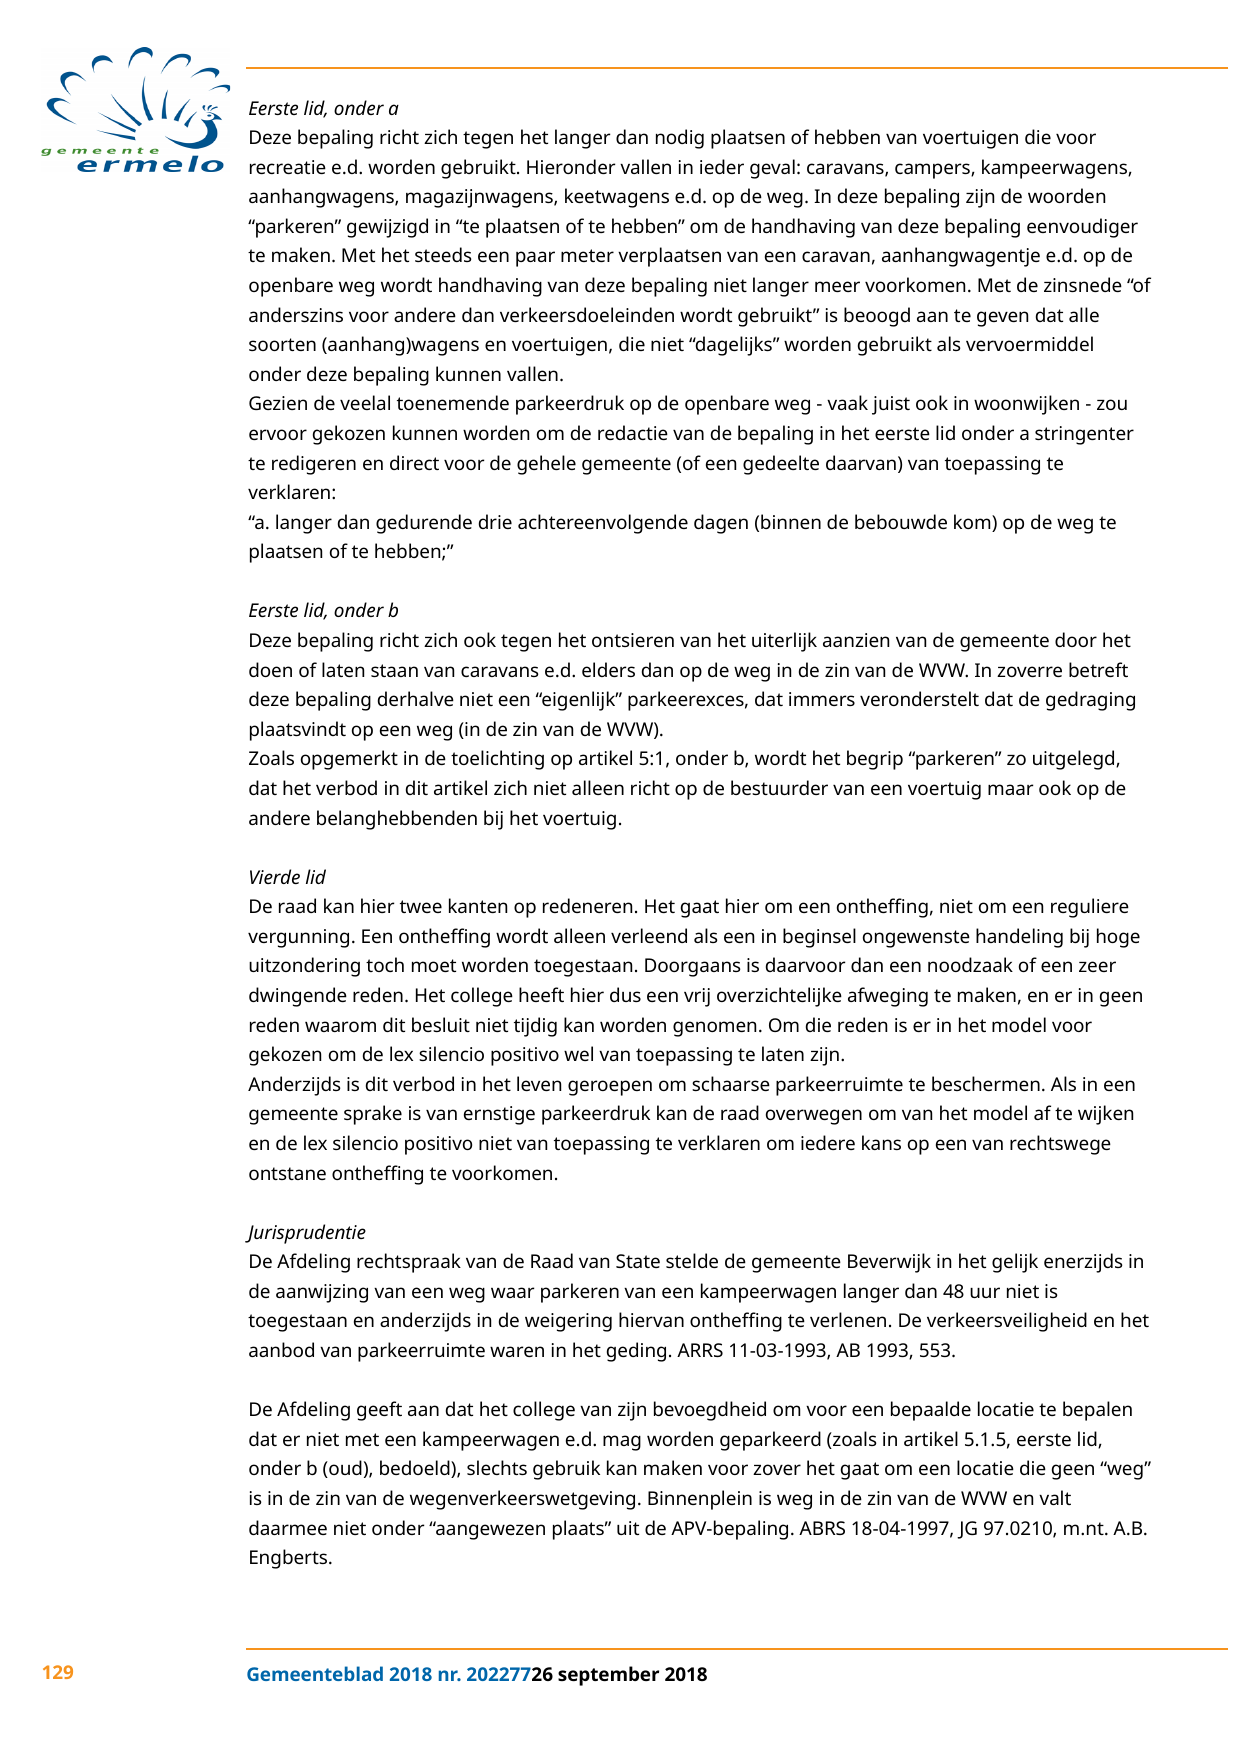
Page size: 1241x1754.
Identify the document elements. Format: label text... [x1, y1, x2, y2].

text Eerste lid, onder a [248, 95, 1152, 121]
text “a. langer dan gedurende drie achtereenvolgende dagen (binnen de bebouwde kom) op de weg te plaatsen of te hebben;” [248, 509, 1152, 564]
text De Afdeling rechtspraak van de Raad van State stelde de gemeente Beverwijk in het gelijk enerzijds in de aanwijzing van een weg waar parkeren van een kampeerwagen langer dan 48 uur niet is toegestaan en anderzijds in de weigering hiervan ontheffing te verlenen. De verkeersveiligheid en het aanbod van parkeerruimte waren in het geding. ARRS 11-03-1993, AB 1993, 553. [248, 1248, 1152, 1363]
text Deze bepaling richt zich ook tegen het ontsieren van het uiterlijk aanzien van de gemeente door het doen of laten staan van caravans e.d. elders dan op de weg in de zin van de WVW. In zoverre betreft deze bepaling derhalve niet een “eigenlijk” parkeerexces, dat immers veronderstelt dat de gedraging plaatsvindt op een weg (in de zin van de WVW). [248, 627, 1152, 742]
text Vierde lid [248, 864, 1152, 890]
text Zoals opgemerkt in de toelichting op artikel 5:1, onder b, wordt het begrip “parkeren” zo uitgelegd, dat het verbod in dit artikel zich niet alleen richt op de bestuurder van een voertuig maar ook op de andere belanghebbenden bij het voertuig. [248, 746, 1152, 831]
text De raad kan hier twee kanten op redeneren. Het gaat hier om een ontheffing, niet om een reguliere vergunning. Een ontheffing wordt alleen verleend als een in beginsel ongewenste handeling bij hoge uitzondering toch moet worden toegestaan. Doorgaans is daarvoor dan een noodzaak of een zeer dwingende reden. Het college heeft hier dus een vrij overzichtelijke afweging te maken, en er in geen reden waarom dit besluit niet tijdig kan worden genomen. Om die reden is er in het model voor gekozen om de lex silencio positivo wel van toepassing te laten zijn. [248, 893, 1152, 1067]
text Jurisprudentie [248, 1219, 1152, 1245]
text Deze bepaling richt zich tegen het langer dan nodig plaatsen of hebben van voertuigen die voor recreatie e.d. worden gebruikt. Hieronder vallen in ieder geval: caravans, campers, kampeerwagens, aanhangwagens, magazijnwagens, keetwagens e.d. op de weg. In deze bepaling zijn de woorden “parkeren” gewijzigd in “te plaatsen of te hebben” om de handhaving van deze bepaling eenvoudiger te maken. Met het steeds een paar meter verplaatsen van een caravan, aanhangwagentje e.d. op de openbare weg wordt handhaving van deze bepaling niet langer meer voorkomen. Met de zinsnede “of anderszins voor andere dan verkeersdoeleinden wordt gebruikt” is beoogd aan te geven dat alle soorten (aanhang)wagens en voertuigen, die niet “dagelijks” worden gebruikt als vervoermiddel onder deze bepaling kunnen vallen. [248, 124, 1152, 387]
text Anderzijds is dit verbod in het leven geroepen om schaarse parkeerruimte te beschermen. Als in een gemeente sprake is van ernstige parkeerdruk kan de raad overwegen om van het model af te wijken en de lex silencio positivo niet van toepassing te verklaren om iedere kans op een van rechtswege ontstane ontheffing te voorkomen. [248, 1071, 1152, 1186]
text Eerste lid, onder b [248, 598, 1152, 623]
text Gezien de veelal toenemende parkeerdruk op de openbare weg - vaak juist ook in woonwijken - zou ervoor gekozen kunnen worden om de redactie van de bepaling in het eerste lid onder a stringenter te redigeren en direct voor de gehele gemeente (of een gedeelte daarvan) van toepassing te verklaren: [248, 391, 1152, 505]
text De Afdeling geeft aan dat het college van zijn bevoegdheid om voor een bepaalde locatie te bepalen dat er niet met een kampeerwagen e.d. mag worden geparkeerd (zoals in artikel 5.1.5, eerste lid, onder b (oud), bedoeld), slechts gebruik kan maken voor zover het gaat om een locatie die geen “weg” is in de zin van de wegenverkeerswetgeving. Binnenplein is weg in de zin van de WVW en valt daarmee niet onder “aangewezen plaats” uit de APV-bepaling. ABRS 18-04-1997, JG 97.0210, m.nt. A.B. Engberts. [248, 1396, 1152, 1570]
picture [41, 47, 231, 172]
